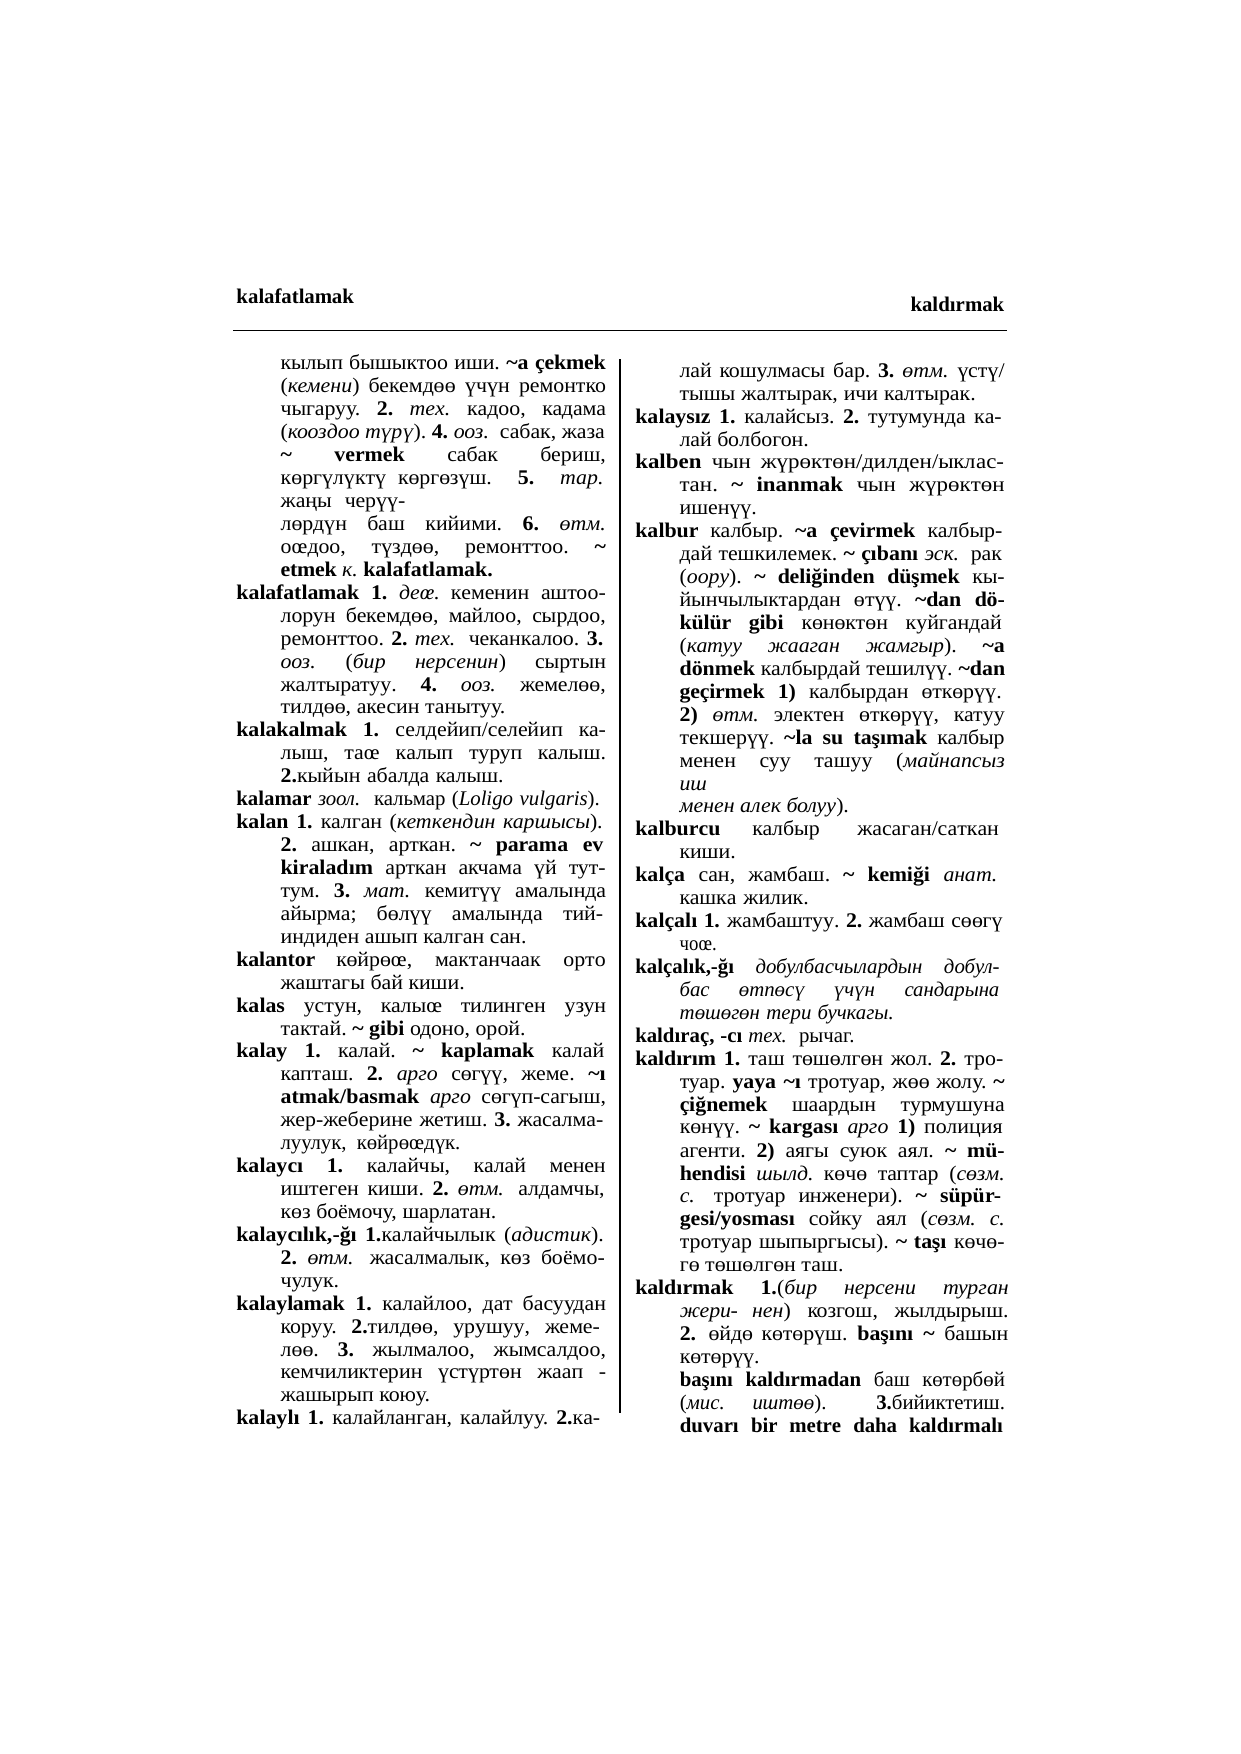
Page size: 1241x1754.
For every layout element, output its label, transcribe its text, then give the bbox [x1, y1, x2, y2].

text агенти. 2) аягы суюк аял. ~ mü- hendisi шылд. көчө таптар (сөзм. с. тротуар инженери). ~ süpür- [679, 1139, 1005, 1207]
text (катуу жааган жамгыр). ~a dönmek калбырдай тешилүү. ~dan geçirmek 1) калбырдан өткөрүү. [679, 634, 1005, 703]
text көз боёмочу, шарлатан. [280, 1200, 499, 1223]
text 2) өтм. электен өткөрүү, катуу текшерүү. ~la su taşımak калбыр менен суу ташуу (майнапсыз иш [679, 703, 1004, 794]
text kalafatlamak 1. деœ. кеменин аштоо- лорун бекемдөө, майлоо, сырдоо, ремонттоо. 2. тех. чеканкалоо. 3. [236, 581, 606, 649]
text kalçalık,-ğı добулбасчылардын добул- бас өтпөсү үчүн сандарына [635, 955, 1004, 1001]
text лөрдүн баш кийими. 6. өтм. оœдоо, түздөө, ремонттоо. ~ etmek к. kalafatlamak. [280, 512, 606, 581]
text başını kaldırmadan баш көтөрбөй (мис. иштөө). 3.бийиктетиш. duvarı bir metre daha kaldırmalı [679, 1368, 1005, 1437]
text ~ vermek сабак бериш, көргүлүктү көргөзүш. 5. тар. жаңы черүү- [280, 443, 606, 512]
text ооз. (бир нерсенин) сыртын жалтыратуу. 4. ооз. жемелөө, тилдөө, акесин танытуу. [280, 650, 606, 718]
text kalay 1. калай. ~ kaplamak калай [236, 1039, 606, 1062]
text kalça сан, жамбаш. ~ kemiği анат. [635, 863, 1038, 886]
text kalbur калбыр. ~a çevirmek калбыр- дай тешкилемек. ~ çıbanı эск. рак [635, 519, 1008, 565]
text kalan 1. калган (кеткендин каршысы). [236, 810, 606, 833]
text чоœ. [679, 932, 718, 955]
text (оору). ~ deliğinden düşmek кы- йынчылыктардан өтүү. ~dan dö- külür gibi көнөктөн куйгандай [679, 565, 1004, 634]
text kalaylı 1. калайланган, калайлуу. 2.ка- [236, 1406, 606, 1429]
text 2. өтм. жасалмалык, көз боёмо- [280, 1246, 606, 1269]
text лай кошулмасы бар. 3. өтм. үстү/ тышы жалтырак, ичи калтырак. [679, 359, 1004, 405]
text менен алек болуу). [679, 794, 849, 817]
text kalaysız 1. калайсыз. 2. тутумунда ка- [635, 405, 1065, 428]
text kalaycı 1. калайчы, калай менен иштеген киши. 2. өтм. алдамчы, [236, 1154, 606, 1200]
text кашка жилик. [679, 886, 810, 909]
text чулук. [280, 1269, 341, 1292]
text индиден ашып калган сан. [280, 925, 527, 948]
text туар. yaya ~ı тротуар, жөө жолу. ~ çiğnemek шаардын турмушуна көнүү. ~ kargası арго 1) полиция [679, 1070, 1005, 1138]
text kalantor көйрөœ, мактанчаак орто жаштагы бай киши. [236, 948, 606, 994]
text kiraladım арткан акчама үй тут- тум. 3. мат. кемитүү амалында айырма; бөлүү амалында тий- [280, 856, 606, 925]
text төшөгөн тери бучкагы. [679, 1001, 896, 1024]
text капташ. 2. арго сөгүү, жеме. ~ı atmak/basmak арго сөгүп-сагыш, жер-жеберине жетиш. 3. жасалма- [280, 1062, 606, 1131]
text kalamar зоол. кальмар (Loligo vulgaris). [236, 787, 606, 810]
text kalafatlamak [236, 284, 354, 308]
text kaldırım 1. таш төшөлгөн жол. 2. тро- [635, 1047, 1065, 1070]
text 2. ашкан, арткан. ~ parama ev [280, 833, 606, 856]
text kalçalı 1. жамбаштуу. 2. жамбаш сөөгү [635, 909, 1065, 932]
text gesi/yosması сойку аял (сөзм. с. тротуар шыпыргысы). ~ taşı көчө- гө төшөлгөн таш. [679, 1207, 1005, 1276]
text kaldıraç, -cı тех. рычаг. [635, 1024, 1045, 1047]
text kalas устун, калыœ тилинген узун тактай. ~ gibi одоно, орой. [236, 994, 606, 1039]
text ишенүү. [679, 496, 757, 519]
text kalburcu калбыр жасаган/саткан киши. [635, 817, 1004, 863]
text kalaylamak 1. калайлоо, дат басуудан коруу. 2.тилдөө, урушуу, жеме- [236, 1292, 606, 1338]
text kalakalmak 1. селдейип/селейип ка- лыш, таœ калып туруп калыш. 2.кыйын абалда калыш. [236, 718, 606, 787]
text kaldırmak 1.(бир нерсени турган жери- нен) козгош, жылдырыш. 2. өйдө көтөрүш. başını ~ башын көтөрүү. [635, 1276, 1008, 1368]
text луулук, көйрөœдүк. [280, 1131, 464, 1154]
text кылып бышыктоо иши. ~a çekmek (кемени) бекемдөө үчүн ремонтко чыгаруу. 2. тех. кадоо, кадама (кооздоо түрү). 4. ооз. сабак, жаза [280, 350, 606, 443]
text kalaycılık,-ğı 1.калайчылык (адистик). [236, 1223, 606, 1246]
text лөө. 3. жылмалоо, жымсалдоо, кемчиликтерин үстүртөн жаап - жашырып коюу. [280, 1338, 606, 1406]
text kalben чын жүрөктөн/дилден/ыклас- тан. ~ inanmak чын жүрөктөн [635, 451, 1008, 496]
text kaldırmak [910, 292, 1065, 316]
text лай болбогон. [679, 428, 809, 451]
